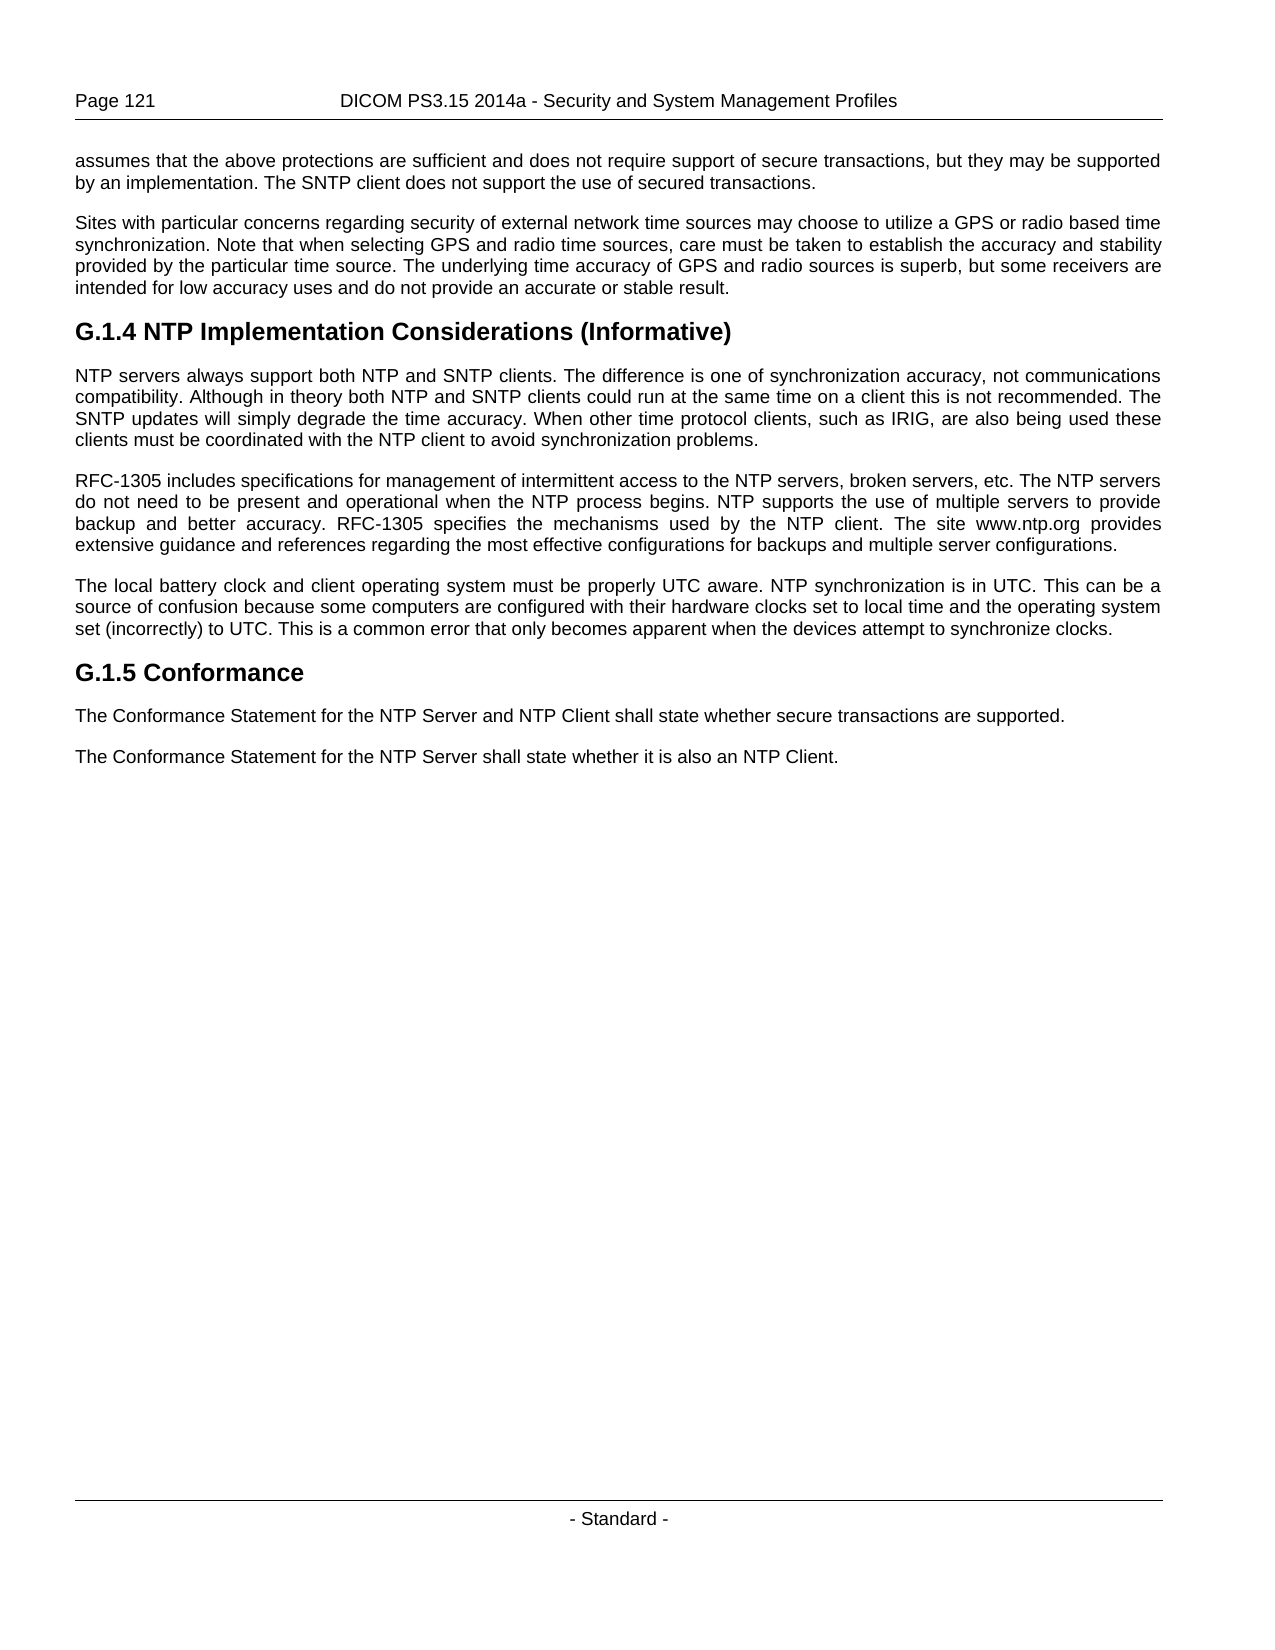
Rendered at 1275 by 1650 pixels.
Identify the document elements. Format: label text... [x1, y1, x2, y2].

text G.1.5 Conformance [75, 658, 1162, 687]
text RFC-1305 includes specifications for management of intermittent access to the NTP servers, broken servers, etc. The NTP servers do not need to be present and operational when the NTP process begins. NTP supports the use of multiple servers to provide backup and better accuracy. RFC-1305 specifies the mechanisms used by the NTP client. The site www.ntp.org provides extensive guidance and references regarding the most effective configurations for backups and multiple server configurations. [75, 469, 1162, 556]
text The Conformance Statement for the NTP Server shall state whether it is also an NTP Client. [75, 746, 1162, 767]
text The Conformance Statement for the NTP Server and NTP Client shall state whether secure transactions are supported. [75, 705, 1162, 727]
text Sites with particular concerns regarding security of external network time sources may choose to utilize a GPS or radio based time synchronization. Note that when selecting GPS and radio time sources, care must be taken to establish the accuracy and stability provided by the particular time source. The underlying time accuracy of GPS and radio sources is superb, but some receivers are intended for low accuracy uses and do not provide an accurate or stable result. [75, 212, 1162, 298]
text NTP servers always support both NTP and SNTP clients. The difference is one of synchronization accuracy, not communications compatibility. Although in theory both NTP and SNTP clients could run at the same time on a client this is not recommended. The SNTP updates will simply degrade the time accuracy. When other time protocol clients, such as IRIG, are also being used these clients must be coordinated with the NTP client to avoid synchronization problems. [75, 364, 1162, 451]
text G.1.4 NTP Implementation Considerations (Informative) [75, 317, 1162, 346]
text assumes that the above protections are sufficient and does not require support of secure transactions, but they may be supported by an implementation. The SNTP client does not support the use of secured transactions. [75, 150, 1162, 193]
text The local battery clock and client operating system must be properly UTC aware. NTP synchronization is in UTC. This can be a source of confusion because some computers are configured with their hardware clocks set to local time and the operating system set (incorrectly) to UTC. This is a common error that only becomes apparent when the devices attempt to synchronize clocks. [75, 574, 1162, 639]
